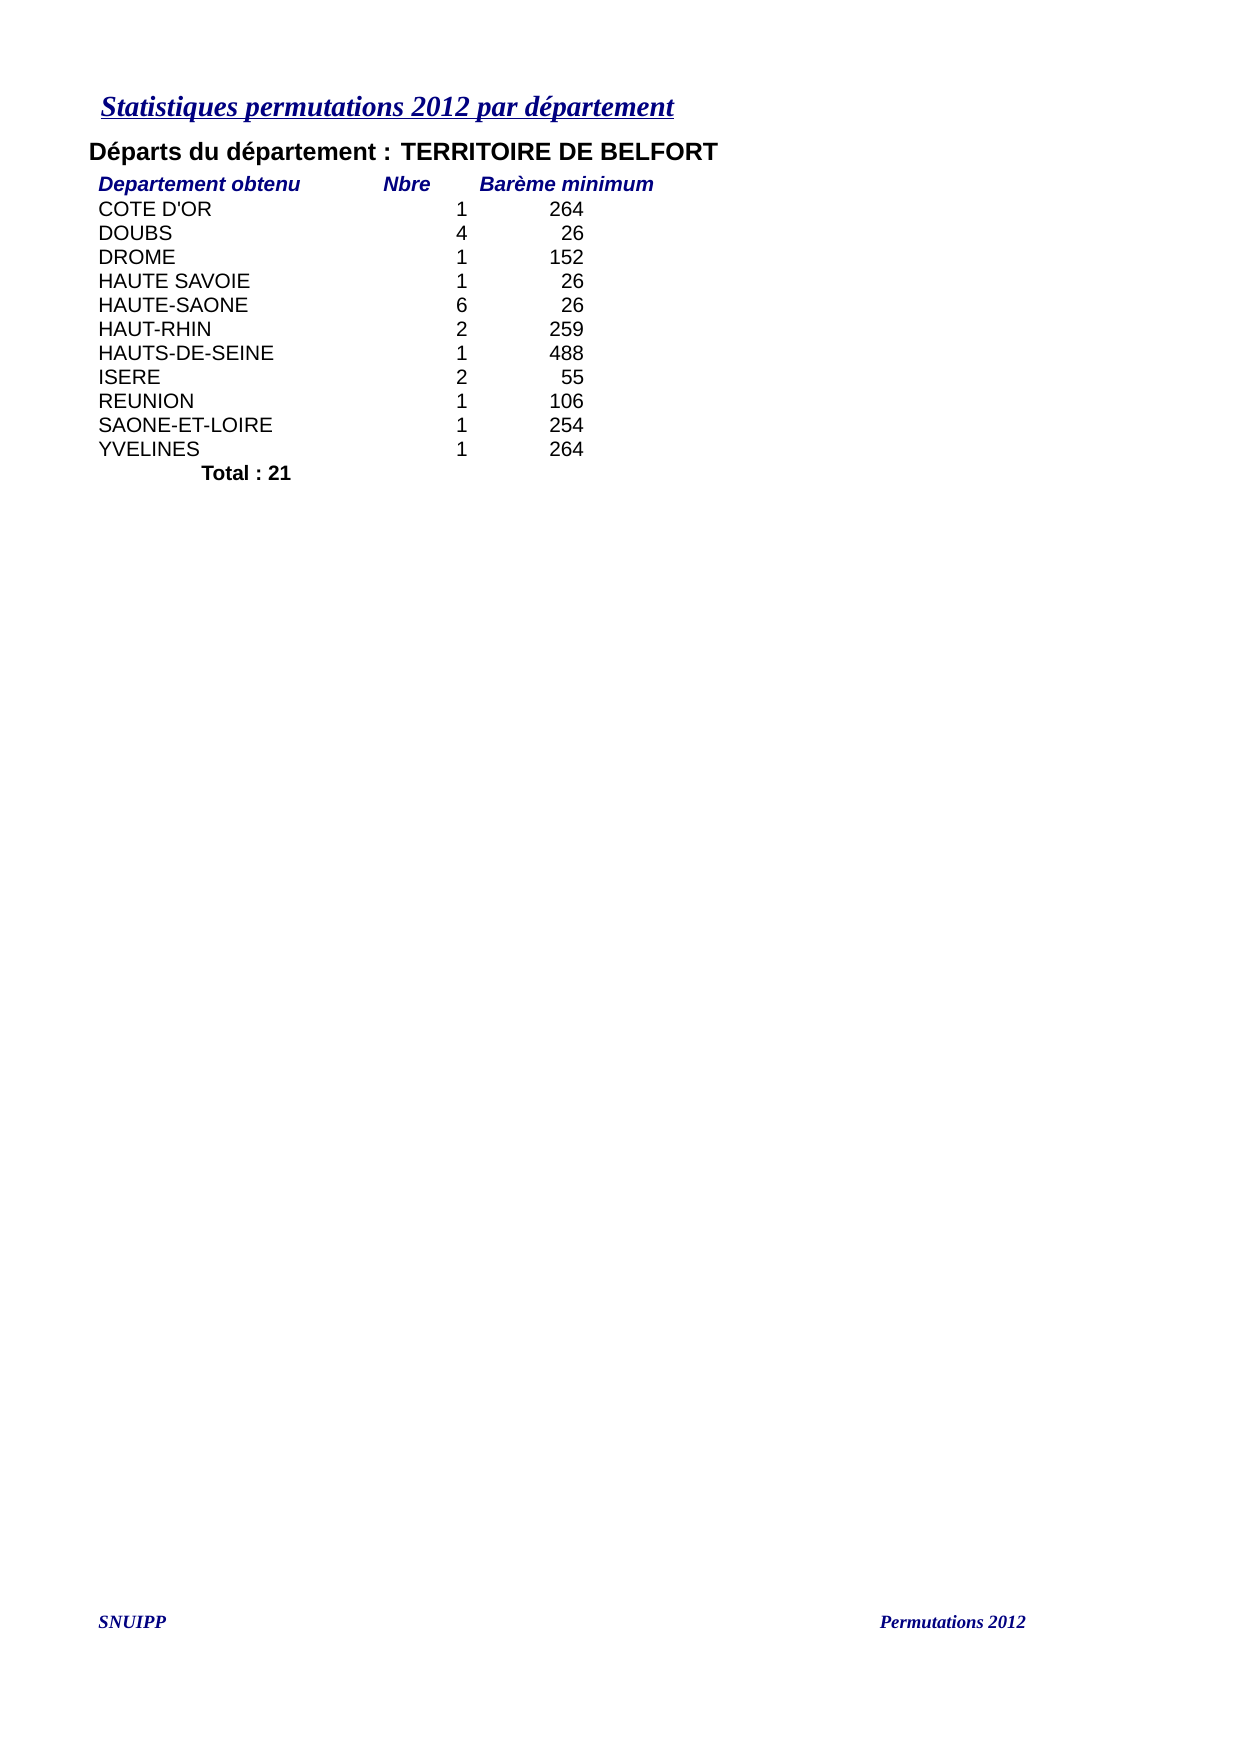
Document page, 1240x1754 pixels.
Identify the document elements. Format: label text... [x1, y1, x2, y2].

text Total : 21 [89, 461, 1151, 484]
text Départs du département : TERRITOIRE DE BELFORT [89, 137, 1151, 166]
text HAUTE-SAONE 6 26 [89, 293, 1151, 317]
text HAUTS-DE-SEINE 1 488 [89, 341, 1151, 365]
text YVELINES 1 264 [89, 437, 1151, 461]
text REUNION 1 106 [89, 389, 1151, 413]
text DROME 1 152 [89, 245, 1151, 269]
text DOUBS 4 26 [89, 221, 1151, 245]
text Statistiques permutations 2012 par département [89, 89, 1151, 122]
text SNUIPP Permutations 2012 [89, 1611, 1151, 1633]
text Departement obtenu Nbre Barème minimum [89, 172, 1151, 196]
text COTE D'OR 1 264 [89, 197, 1151, 221]
text ISERE 2 55 [89, 365, 1151, 389]
text HAUTE SAVOIE 1 26 [89, 269, 1151, 293]
text SAONE-ET-LOIRE 1 254 [89, 413, 1151, 437]
text HAUT-RHIN 2 259 [89, 317, 1151, 341]
